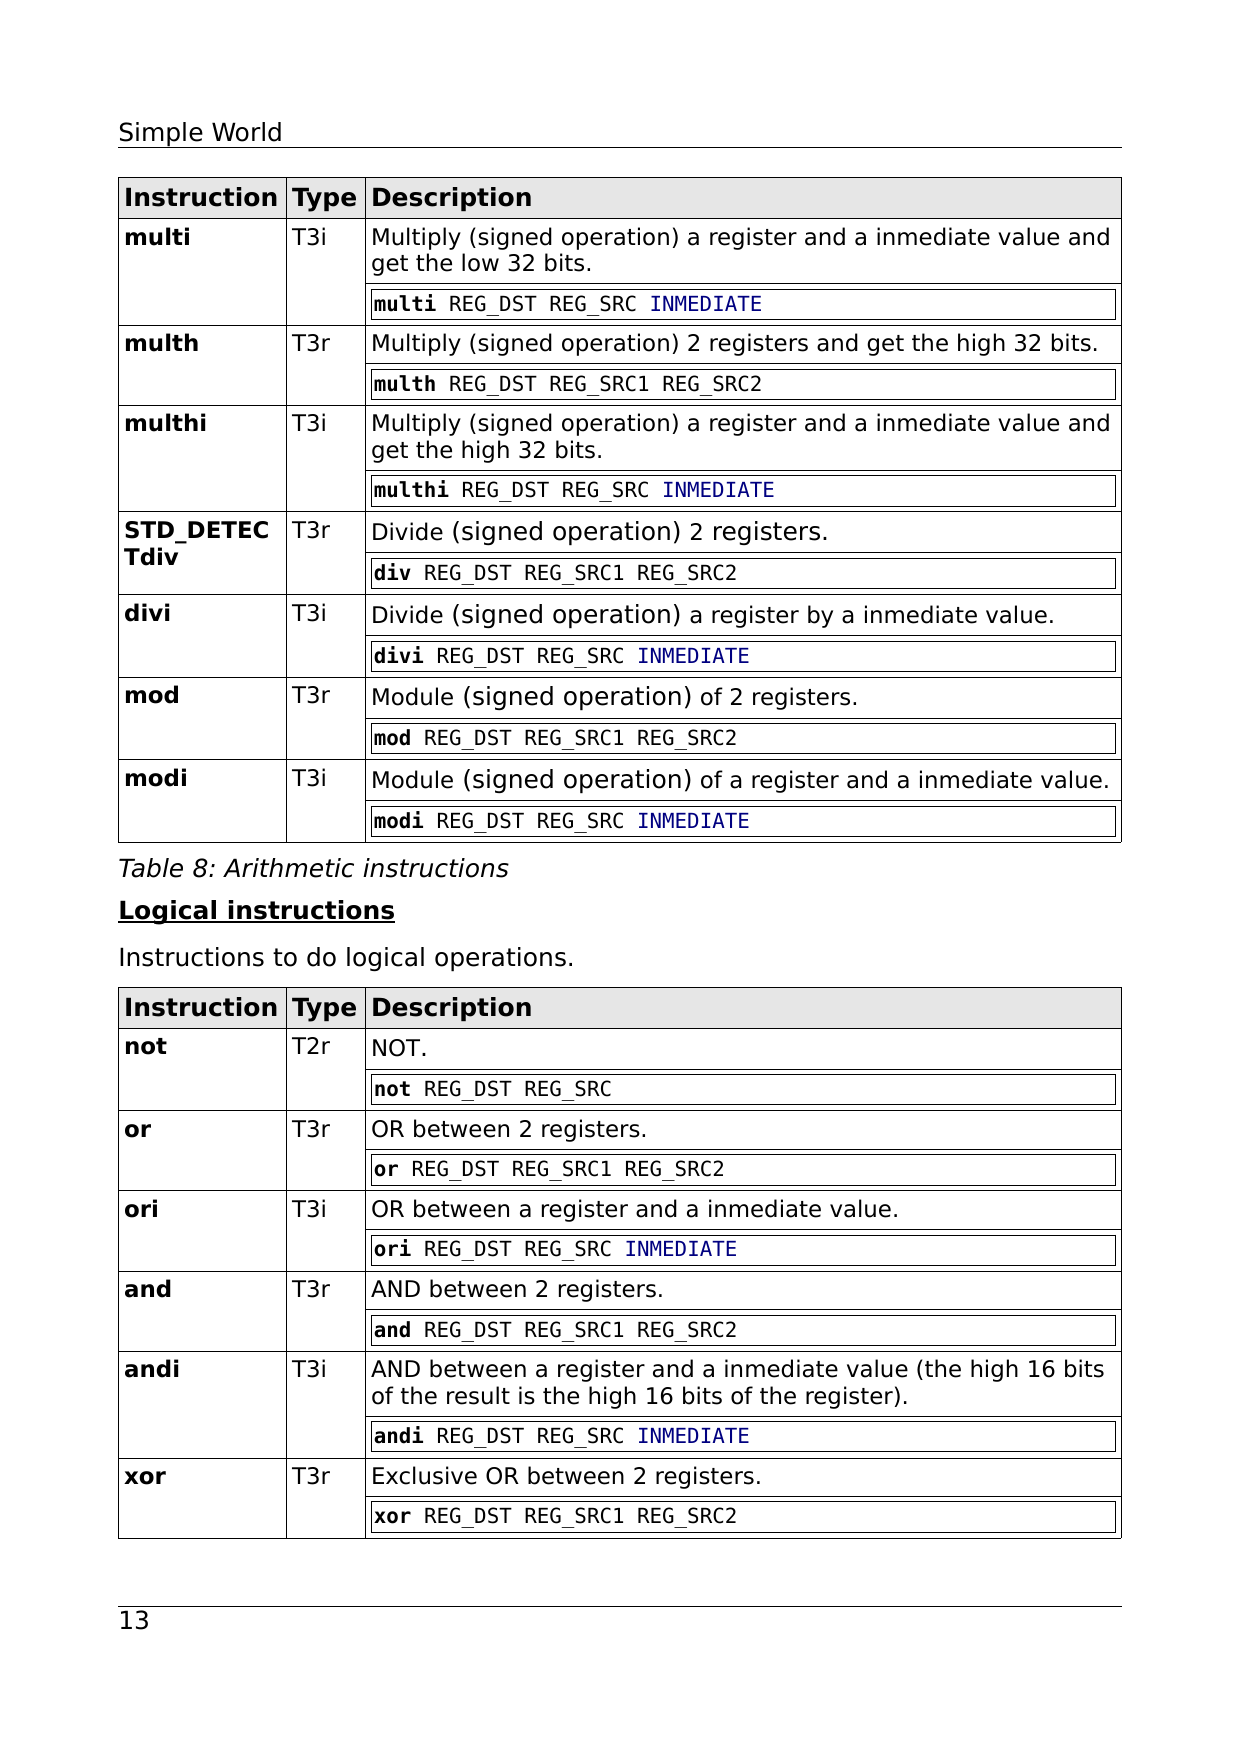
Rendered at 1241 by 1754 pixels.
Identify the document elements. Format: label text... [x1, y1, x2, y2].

table_cell T3i [287, 1352, 365, 1457]
table_cell or REG_DST REG_SRC1 REG_SRC2 [366, 1150, 1121, 1190]
table_cell multh REG_DST REG_SRC1 REG_SRC2 [366, 364, 1121, 405]
table_header OR between 2 registers. [366, 1111, 1121, 1148]
table_cell xor [119, 1459, 286, 1537]
table_cell multh [119, 326, 286, 405]
table_header Description [366, 178, 1121, 218]
table_header AND between 2 registers. [366, 1272, 1121, 1309]
table_cell mod [119, 678, 286, 759]
table_header Multiply (signed operation) a register and a inmediate value and get the low 32 bits. [366, 219, 1121, 283]
table_header Exclusive OR between 2 registers. [366, 1459, 1121, 1496]
table_cell STD_DETECTdiv [119, 512, 286, 594]
table_cell andi [119, 1352, 286, 1457]
table_cell T3r [287, 512, 365, 594]
table_cell divi REG_DST REG_SRC INMEDIATE [366, 636, 1121, 677]
table_cell xor REG_DST REG_SRC1 REG_SRC2 [366, 1497, 1121, 1537]
table_header Description [366, 988, 1121, 1028]
table_header Divide (signed operation) a register by a inmediate value. [366, 595, 1121, 635]
table_cell T3r [287, 326, 365, 405]
table_header Type [287, 988, 365, 1028]
table_header Multiply (signed operation) 2 registers and get the high 32 bits. [366, 326, 1121, 363]
table_cell T3i [287, 406, 365, 511]
table_cell T3i [287, 760, 365, 842]
text Instructions to do logical operations. [118, 943, 1122, 972]
table_cell ori REG_DST REG_SRC INMEDIATE [366, 1230, 1121, 1271]
table_cell T3r [287, 1459, 365, 1537]
table_cell modi REG_DST REG_SRC INMEDIATE [366, 801, 1121, 842]
table_cell and [119, 1272, 286, 1351]
table_cell T3i [287, 219, 365, 324]
table_header Instruction [119, 988, 286, 1028]
table_cell multhi REG_DST REG_SRC INMEDIATE [366, 471, 1121, 511]
table_cell and REG_DST REG_SRC1 REG_SRC2 [366, 1310, 1121, 1351]
table_cell T3r [287, 1111, 365, 1190]
table_cell multhi [119, 406, 286, 511]
table_header Type [287, 178, 365, 218]
table_cell divi [119, 595, 286, 677]
table_header OR between a register and a inmediate value. [366, 1191, 1121, 1229]
title Logical instructions [118, 896, 1122, 925]
table_cell T2r [287, 1029, 365, 1110]
table_cell or [119, 1111, 286, 1190]
table_header AND between a register and a inmediate value (the high 16 bits of the result is the high 16 bits of the register). [366, 1352, 1121, 1416]
table_header Divide (signed operation) 2 registers. [366, 512, 1121, 552]
table_cell not REG_DST REG_SRC [366, 1070, 1121, 1110]
text Table 8: Arithmetic instructions [118, 854, 1122, 884]
table_header Instruction [119, 178, 286, 218]
table_header Multiply (signed operation) a register and a inmediate value and get the high 32 bits. [366, 406, 1121, 469]
table_cell not [119, 1029, 286, 1110]
table_cell mod REG_DST REG_SRC1 REG_SRC2 [366, 719, 1121, 759]
table_cell T3i [287, 595, 365, 677]
table_cell modi [119, 760, 286, 842]
table_cell ori [119, 1191, 286, 1271]
table_header Module (signed operation) of 2 registers. [366, 678, 1121, 717]
table_cell multi REG_DST REG_SRC INMEDIATE [366, 284, 1121, 324]
table_header NOT. [366, 1029, 1121, 1068]
table_cell T3r [287, 678, 365, 759]
table_cell multi [119, 219, 286, 324]
table_header Module (signed operation) of a register and a inmediate value. [366, 760, 1121, 800]
table_cell div REG_DST REG_SRC1 REG_SRC2 [366, 553, 1121, 594]
table_cell T3i [287, 1191, 365, 1271]
table_cell T3r [287, 1272, 365, 1351]
table_cell andi REG_DST REG_SRC INMEDIATE [366, 1417, 1121, 1457]
